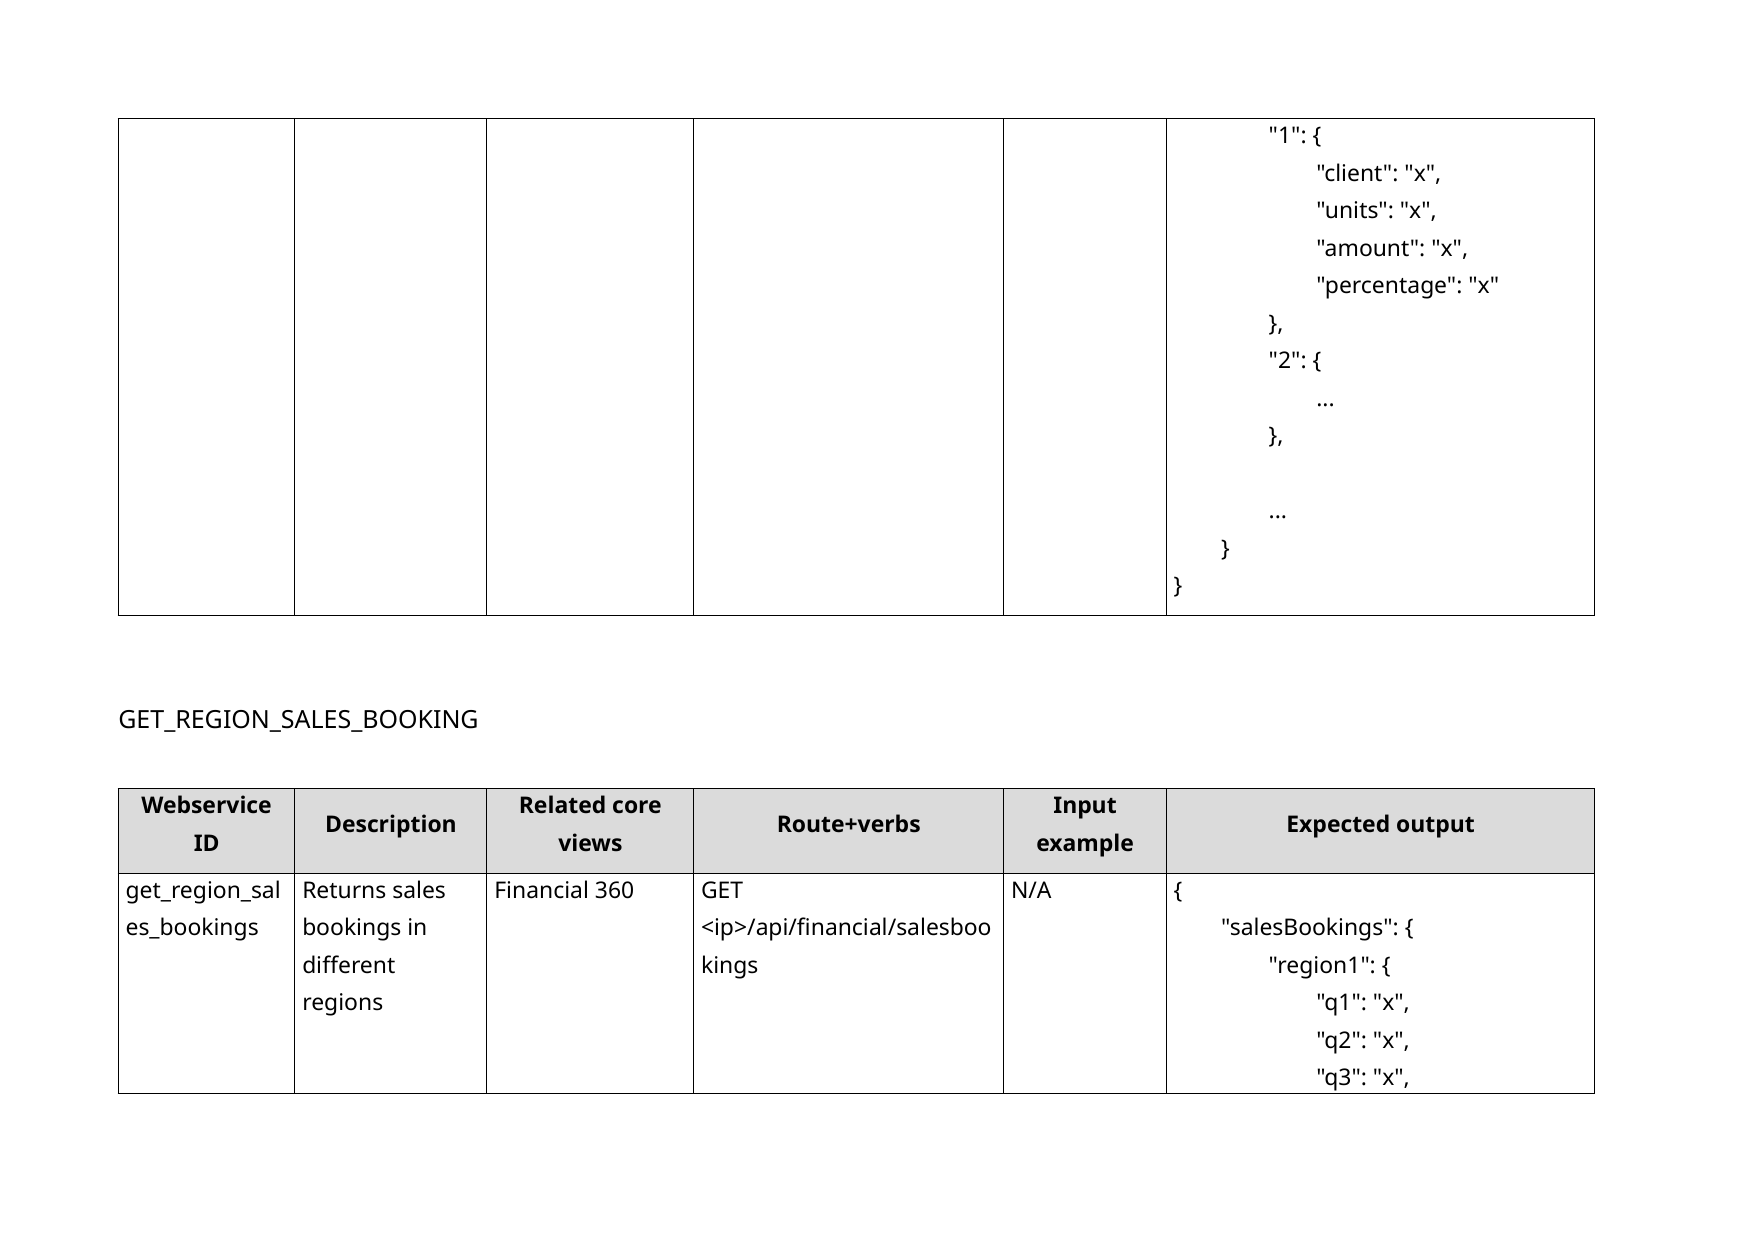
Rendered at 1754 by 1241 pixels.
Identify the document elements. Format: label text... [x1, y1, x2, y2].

table_header Description [295, 789, 486, 873]
table_cell [1004, 119, 1166, 615]
table_cell N/A [1004, 874, 1166, 1092]
table_cell GET <ip>/api/financial/salesbookings [694, 874, 1003, 1092]
text GET_REGION_SALES_BOOKING [118, 702, 1636, 736]
table_header Route+verbs [694, 789, 1003, 873]
table_cell get_region_sales_bookings [119, 874, 294, 1092]
table_cell [694, 119, 1003, 615]
table_header Expected output [1167, 789, 1594, 873]
table_cell Financial 360 [487, 874, 693, 1092]
table_cell Returns sales bookings in different regions [295, 874, 486, 1092]
table_cell [487, 119, 693, 615]
table_header Related core views [487, 789, 693, 873]
table_cell [295, 119, 486, 615]
table_cell { "salesBookings": { "region1": { "q1": "x", "q2": "x", "q3": "x", [1167, 874, 1594, 1092]
table_header Input example [1004, 789, 1166, 873]
table_header Webservice ID [119, 789, 294, 873]
table_cell [119, 119, 294, 615]
table_cell "1": { "client": "x", "units": "x", "amount": "x", "percentage": "x" }, "2": { ... }, ... } } [1167, 119, 1594, 615]
